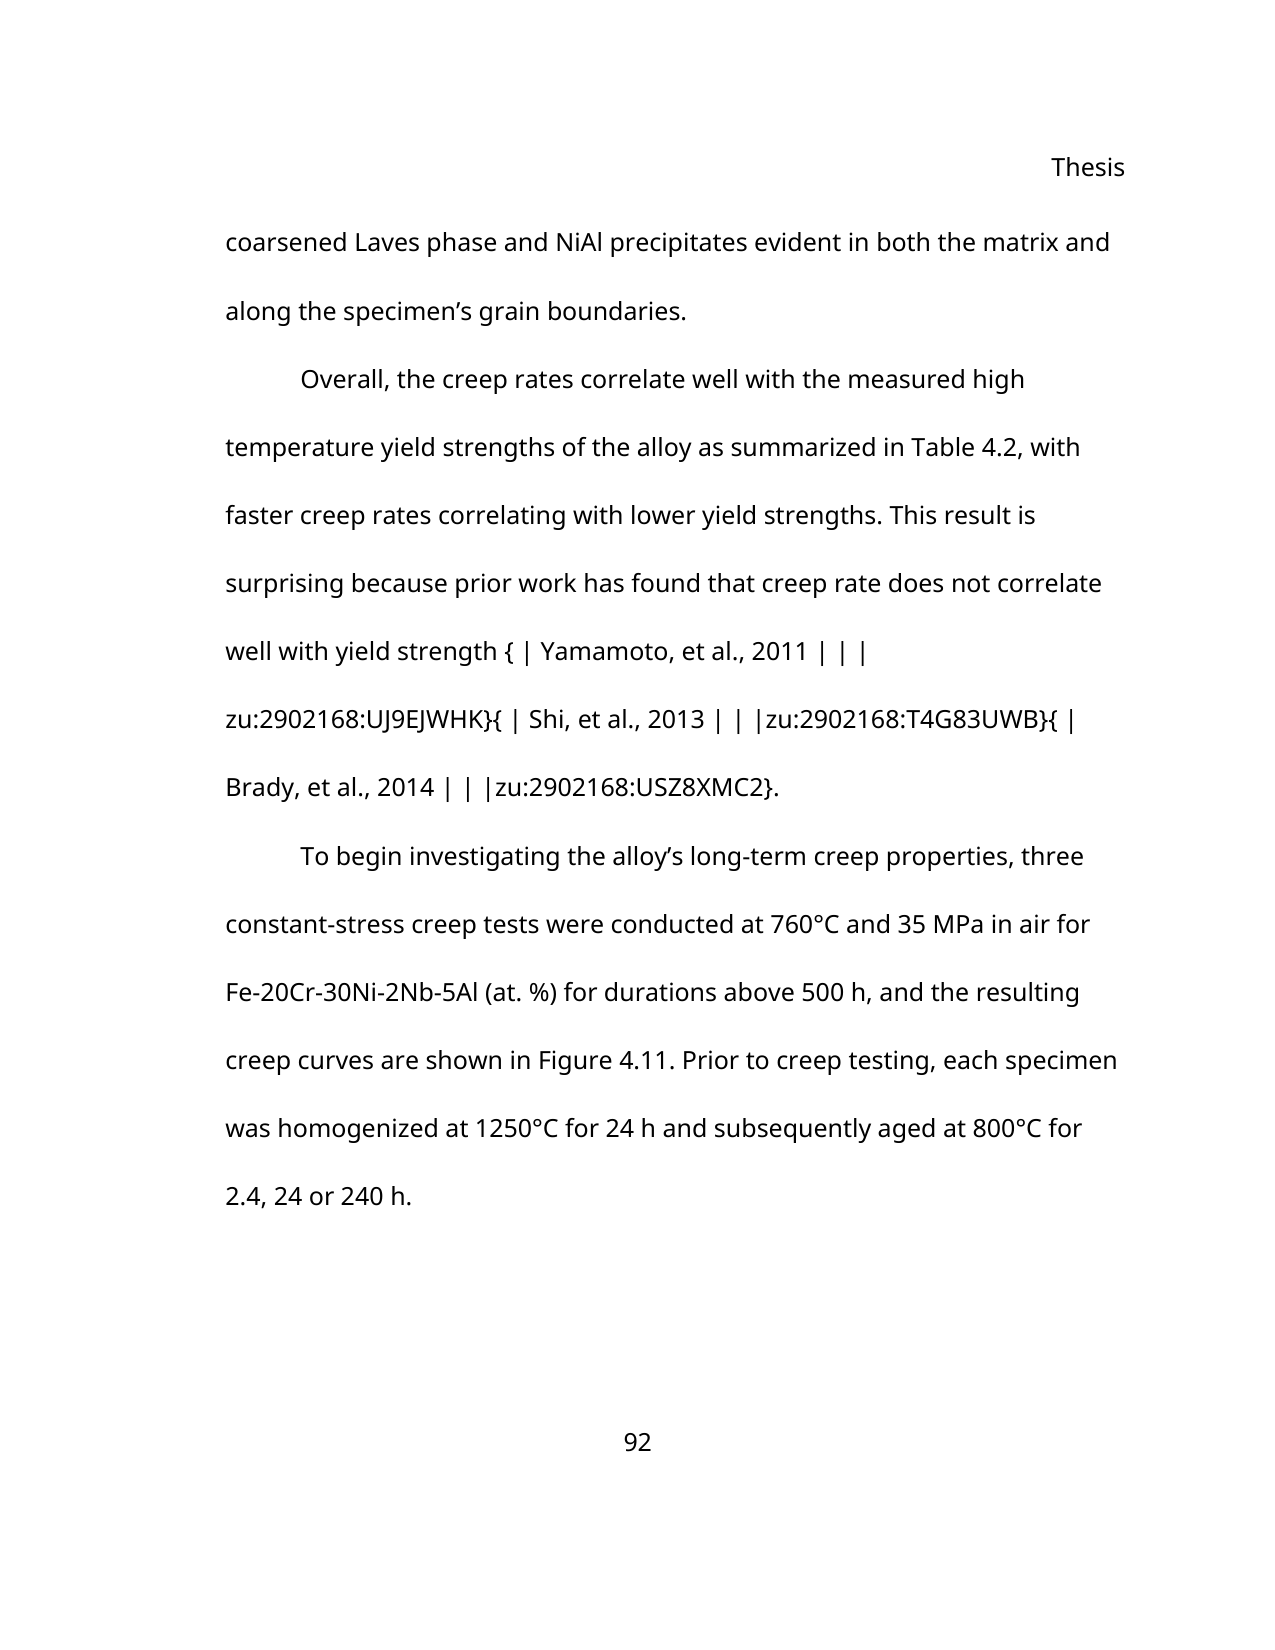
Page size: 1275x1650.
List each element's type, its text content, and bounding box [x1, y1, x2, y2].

text To begin investigating the alloy’s long-term creep properties, three constant-stress creep tests were conducted at 760°C and 35 MPa in air for Fe-20Cr-30Ni-2Nb-5Al (at. %) for durations above 500 h, and the resulting creep curves are shown in Figure 4.11. Prior to creep testing, each specimen was homogenized at 1250°C for 24 h and subsequently aged at 800°C for 2.4, 24 or 240 h. [224, 838, 1125, 1213]
text Overall, the creep rates correlate well with the measured high temperature yield strengths of the alloy as summarized in Table 4.2, with faster creep rates correlating with lower yield strengths. This result is surprising because prior work has found that creep rate does not correlate well with yield strength { | Yamamoto, et al., 2011 | | |zu:2902168:UJ9EJWHK}{ | Shi, et al., 2013 | | |zu:2902168:T4G83UWB}{ | Brady, et al., 2014 | | |zu:2902168:USZ8XMC2}. [224, 361, 1125, 804]
text coarsened Laves phase and NiAl precipitates evident in both the matrix and along the specimen’s grain boundaries. [224, 225, 1125, 327]
